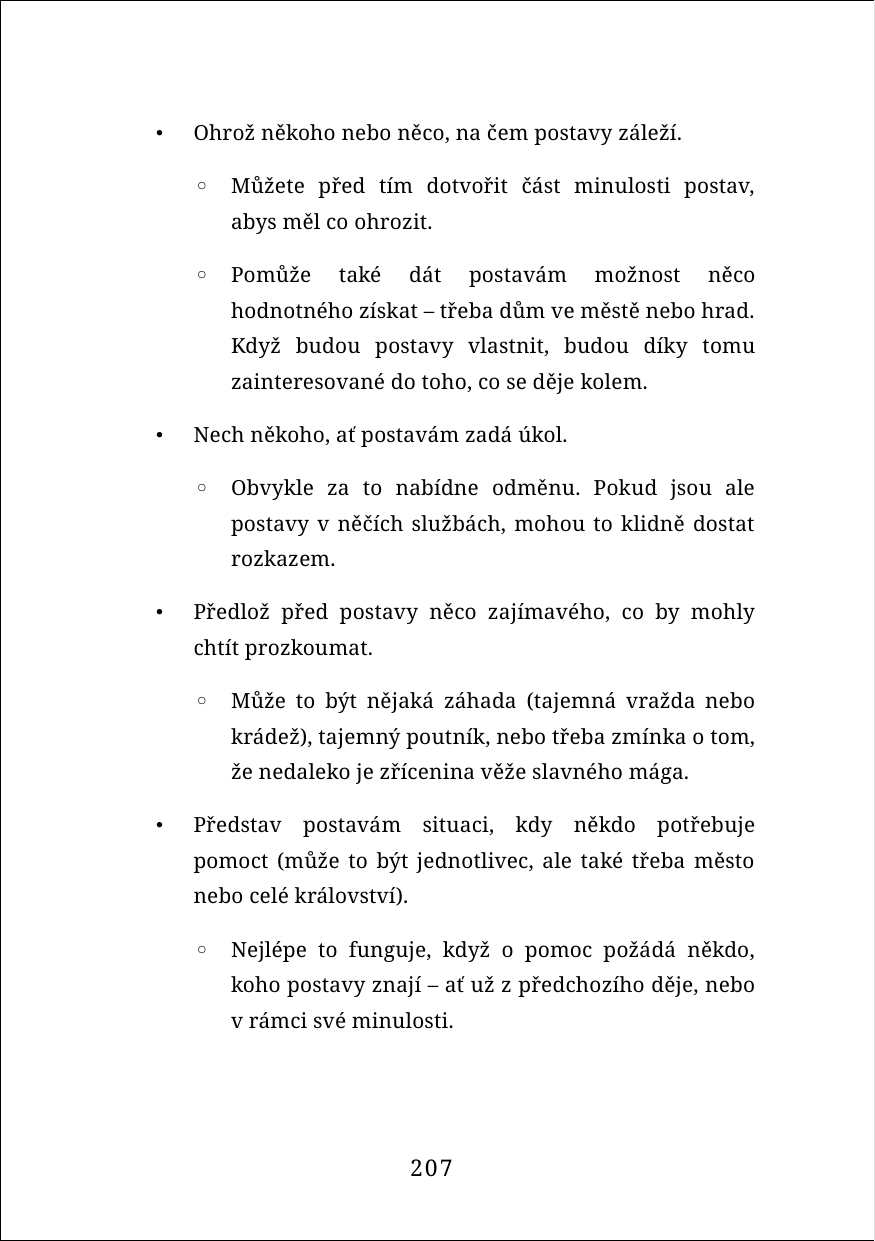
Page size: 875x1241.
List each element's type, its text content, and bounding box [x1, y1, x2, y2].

list Ohrož někoho nebo něco, na čem postavy záleží. [156, 118, 756, 147]
list Můžete před tím dotvořit část minulosti postav, abys měl co ohrozit. [193, 171, 756, 235]
list Předlož před postavy něco zajímavého, co by mohly chtít prozkoumat. [156, 597, 756, 661]
list Může to být nějaká záhada (tajemná vražda nebo krádež), tajemný poutník, nebo třeba zmínka o tom, že nedaleko je zřícenina věže slavného mága. [193, 686, 756, 786]
list Pomůže také dát postavám možnost něco hodnotného získat – třeba dům ve městě nebo hrad. Když budou postavy vlastnit, budou díky tomu zainteresované do toho, co se děje kolem. [193, 260, 756, 395]
list Obvykle za to nabídne odměnu. Pokud jsou ale postavy v něčích službách, mohou to klidně dostat rozkazem. [193, 473, 756, 573]
list Představ postavám situaci, kdy někdo potřebuje pomoct (může to být jednotlivec, ale také třeba město nebo celé království). [156, 811, 756, 910]
list Nejlépe to funguje, když o pomoc požádá někdo, koho postavy znají – ať už z předchozího děje, nebo v rámci své minulosti. [193, 935, 756, 1034]
list Nech někoho, ať postavám zadá úkol. [156, 420, 756, 448]
